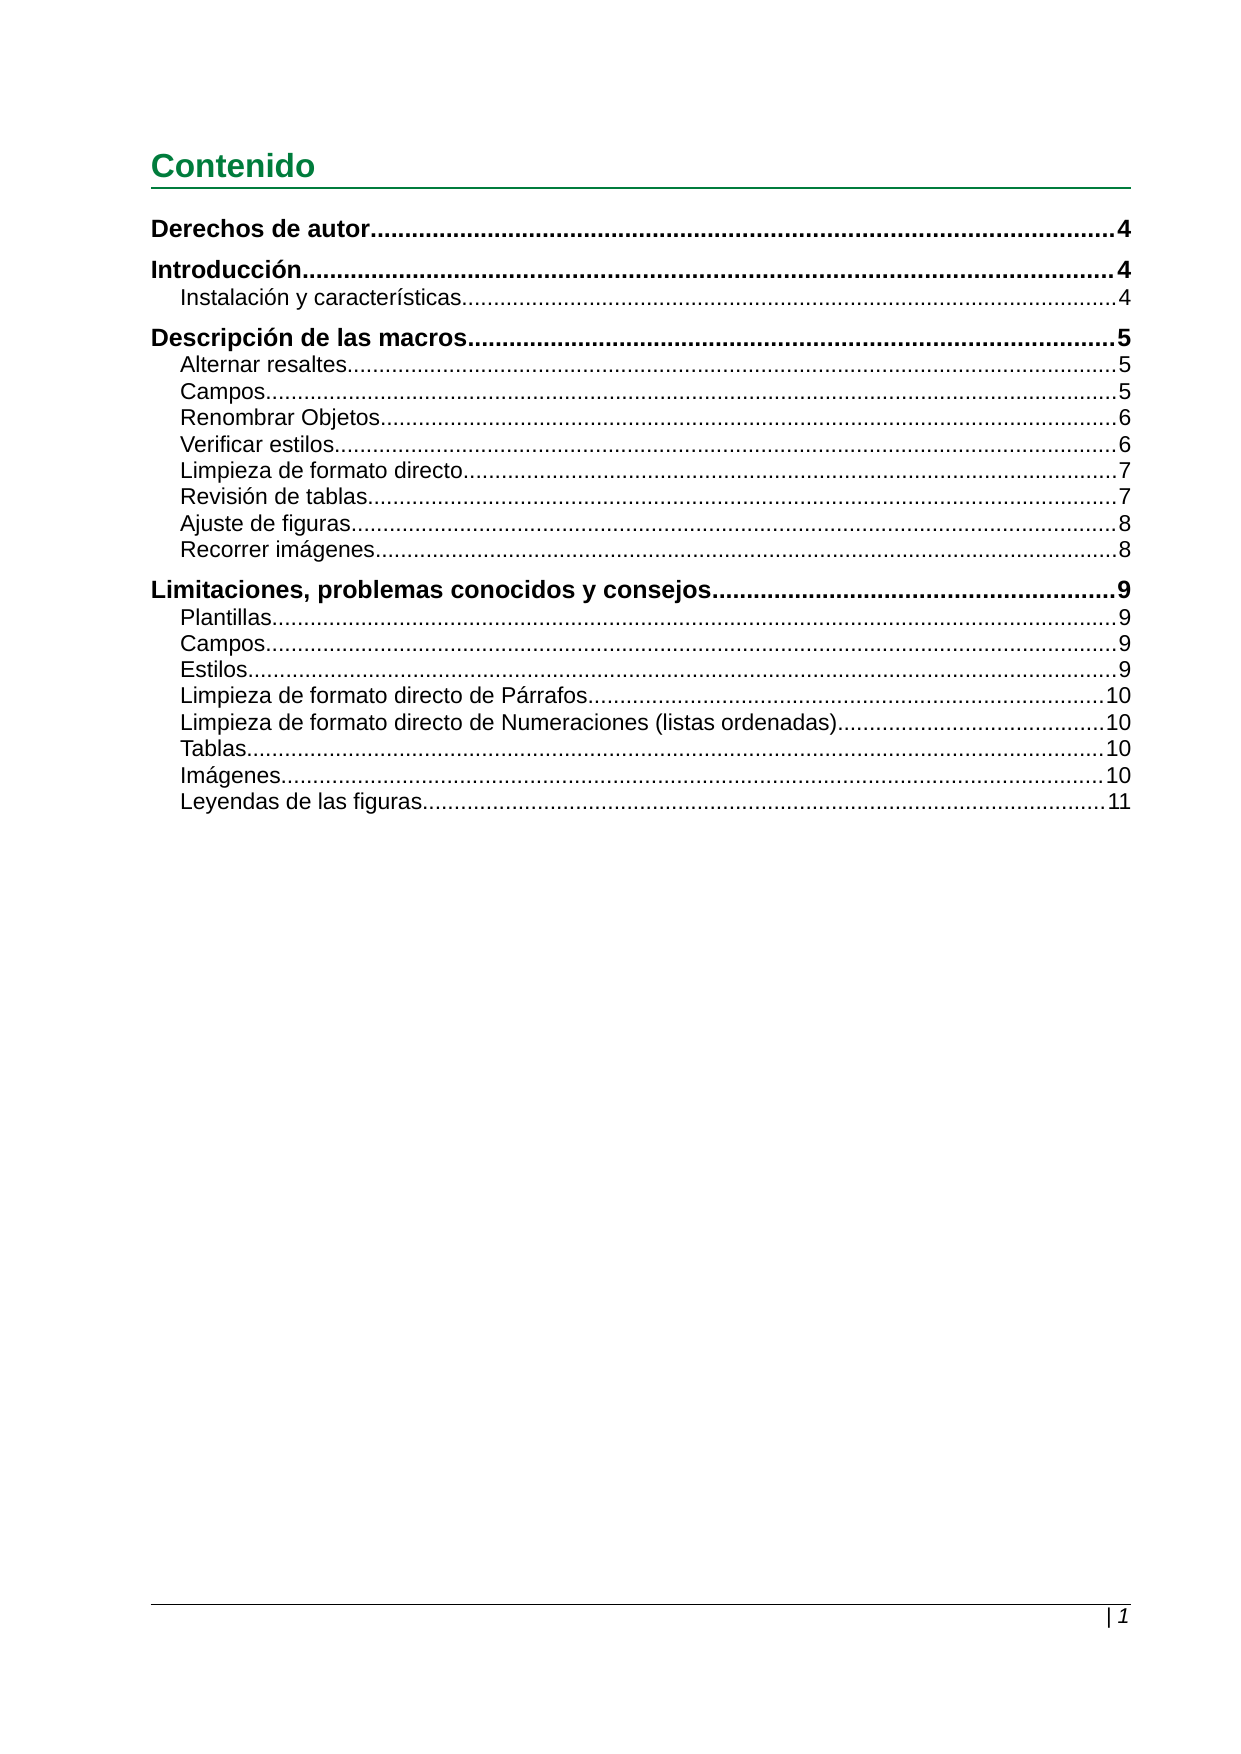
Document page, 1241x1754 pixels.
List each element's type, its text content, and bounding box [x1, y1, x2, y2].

text Limpieza de formato directo de Numeraciones (listas ordenadas) 10 [180, 709, 1131, 735]
text Campos 9 [180, 630, 1131, 656]
text Tablas 10 [180, 735, 1131, 762]
text Introducción 4 [151, 255, 1131, 284]
text Derechos de autor 4 [151, 214, 1131, 243]
text Revisión de tablas 7 [180, 483, 1131, 509]
text Ajuste de figuras 8 [180, 509, 1131, 536]
text Leyendas de las figuras 11 [180, 788, 1131, 814]
text Renombrar Objetos 6 [180, 404, 1131, 431]
subtitle Contenido [151, 146, 1131, 187]
text Descripción de las macros 5 [151, 323, 1131, 351]
text Limitaciones, problemas conocidos y consejos 9 [151, 575, 1131, 603]
text Estilos 9 [180, 656, 1131, 682]
text Plantillas 9 [180, 603, 1131, 630]
text Instalación y características 4 [180, 284, 1131, 310]
text Imágenes 10 [180, 762, 1131, 788]
text Campos 5 [180, 378, 1131, 404]
text Limpieza de formato directo de Párrafos 10 [180, 682, 1131, 709]
text Alternar resaltes 5 [180, 351, 1131, 378]
text Limpieza de formato directo 7 [180, 457, 1131, 483]
text Verificar estilos 6 [180, 431, 1131, 457]
text Recorrer imágenes 8 [180, 536, 1131, 562]
